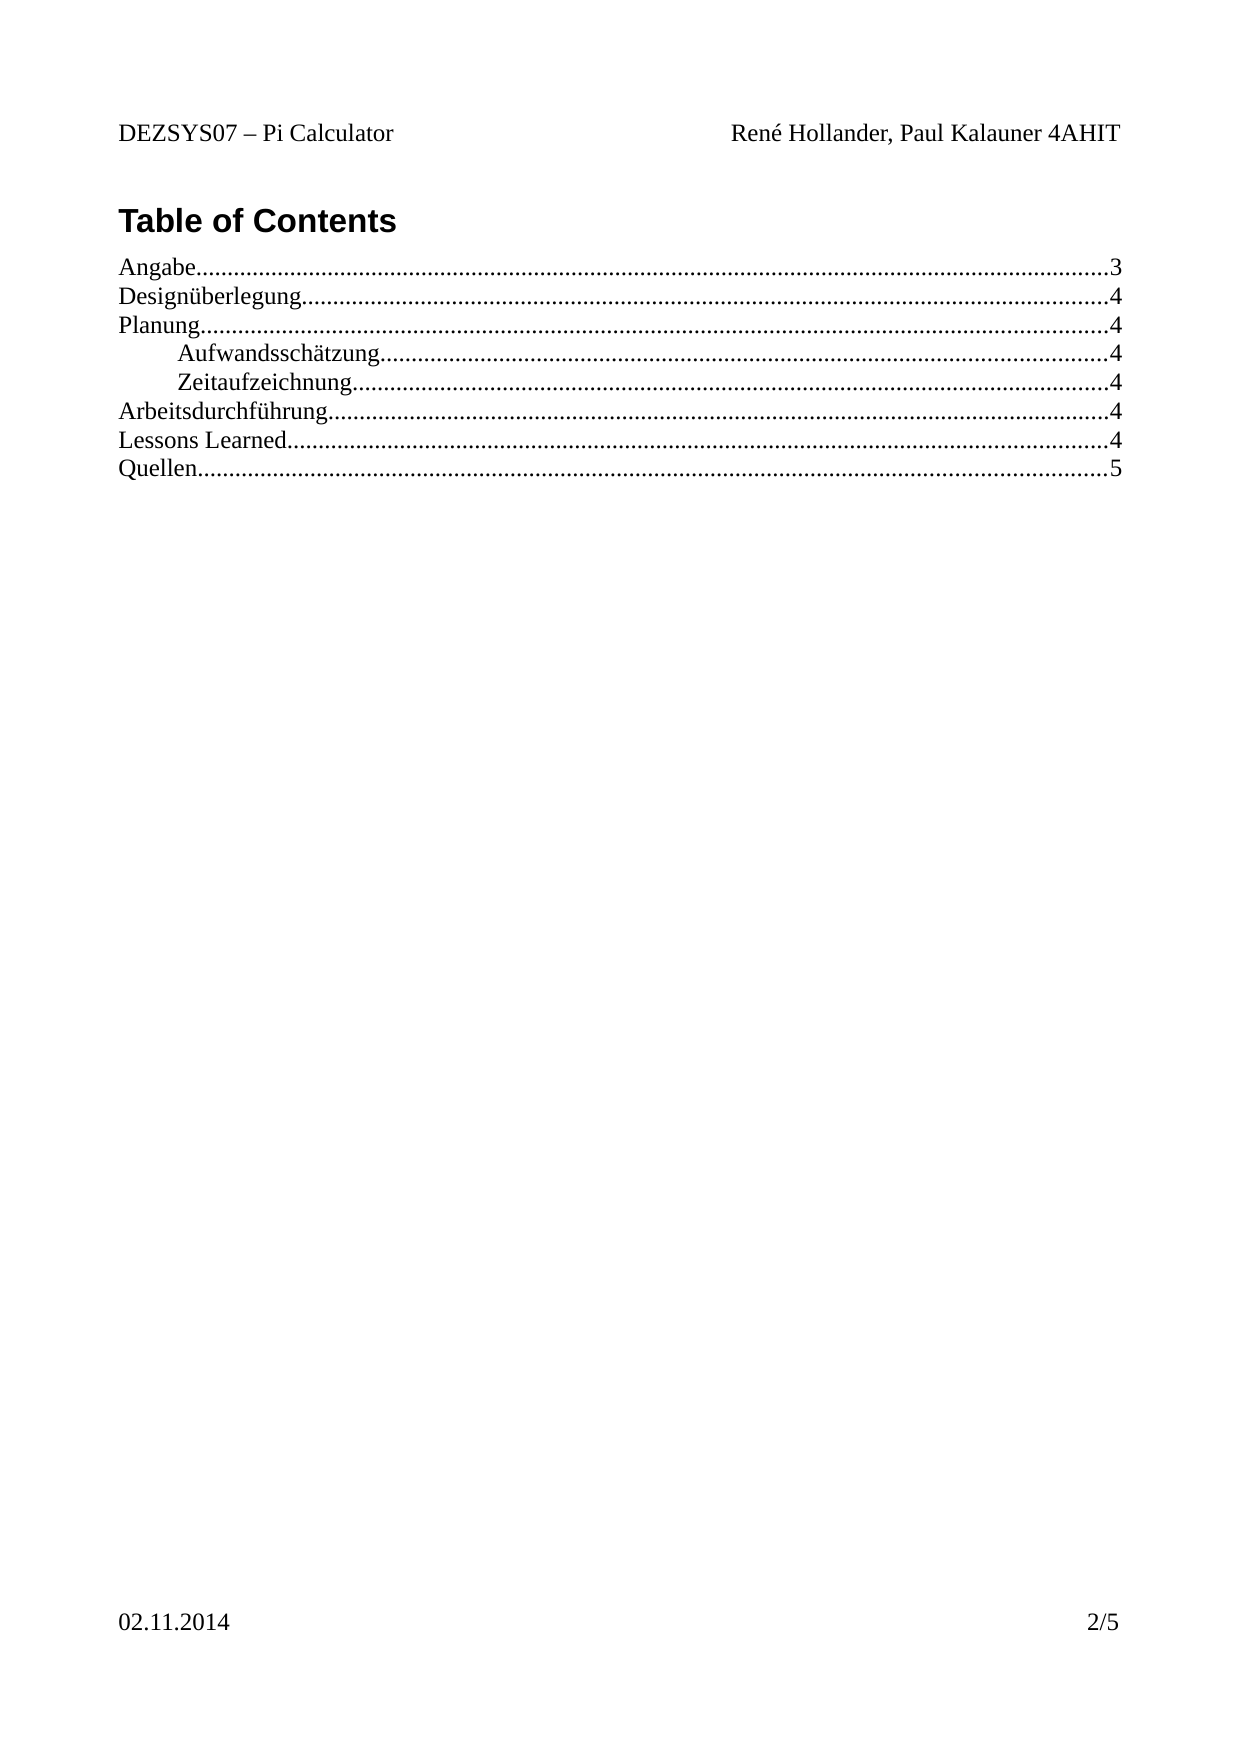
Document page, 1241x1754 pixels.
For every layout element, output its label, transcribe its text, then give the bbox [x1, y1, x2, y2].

text Aufwandsschätzung 4 [177, 338, 1122, 367]
text Zeitaufzeichnung 4 [177, 367, 1122, 396]
subtitle Table of Contents [118, 201, 1122, 240]
text Quellen 5 [118, 453, 1122, 482]
text Arbeitsdurchführung 4 [118, 396, 1122, 425]
text Angabe 3 [118, 252, 1122, 281]
text Lessons Learned 4 [118, 425, 1122, 453]
text Designüberlegung 4 [118, 281, 1122, 310]
text Planung 4 [118, 310, 1122, 338]
